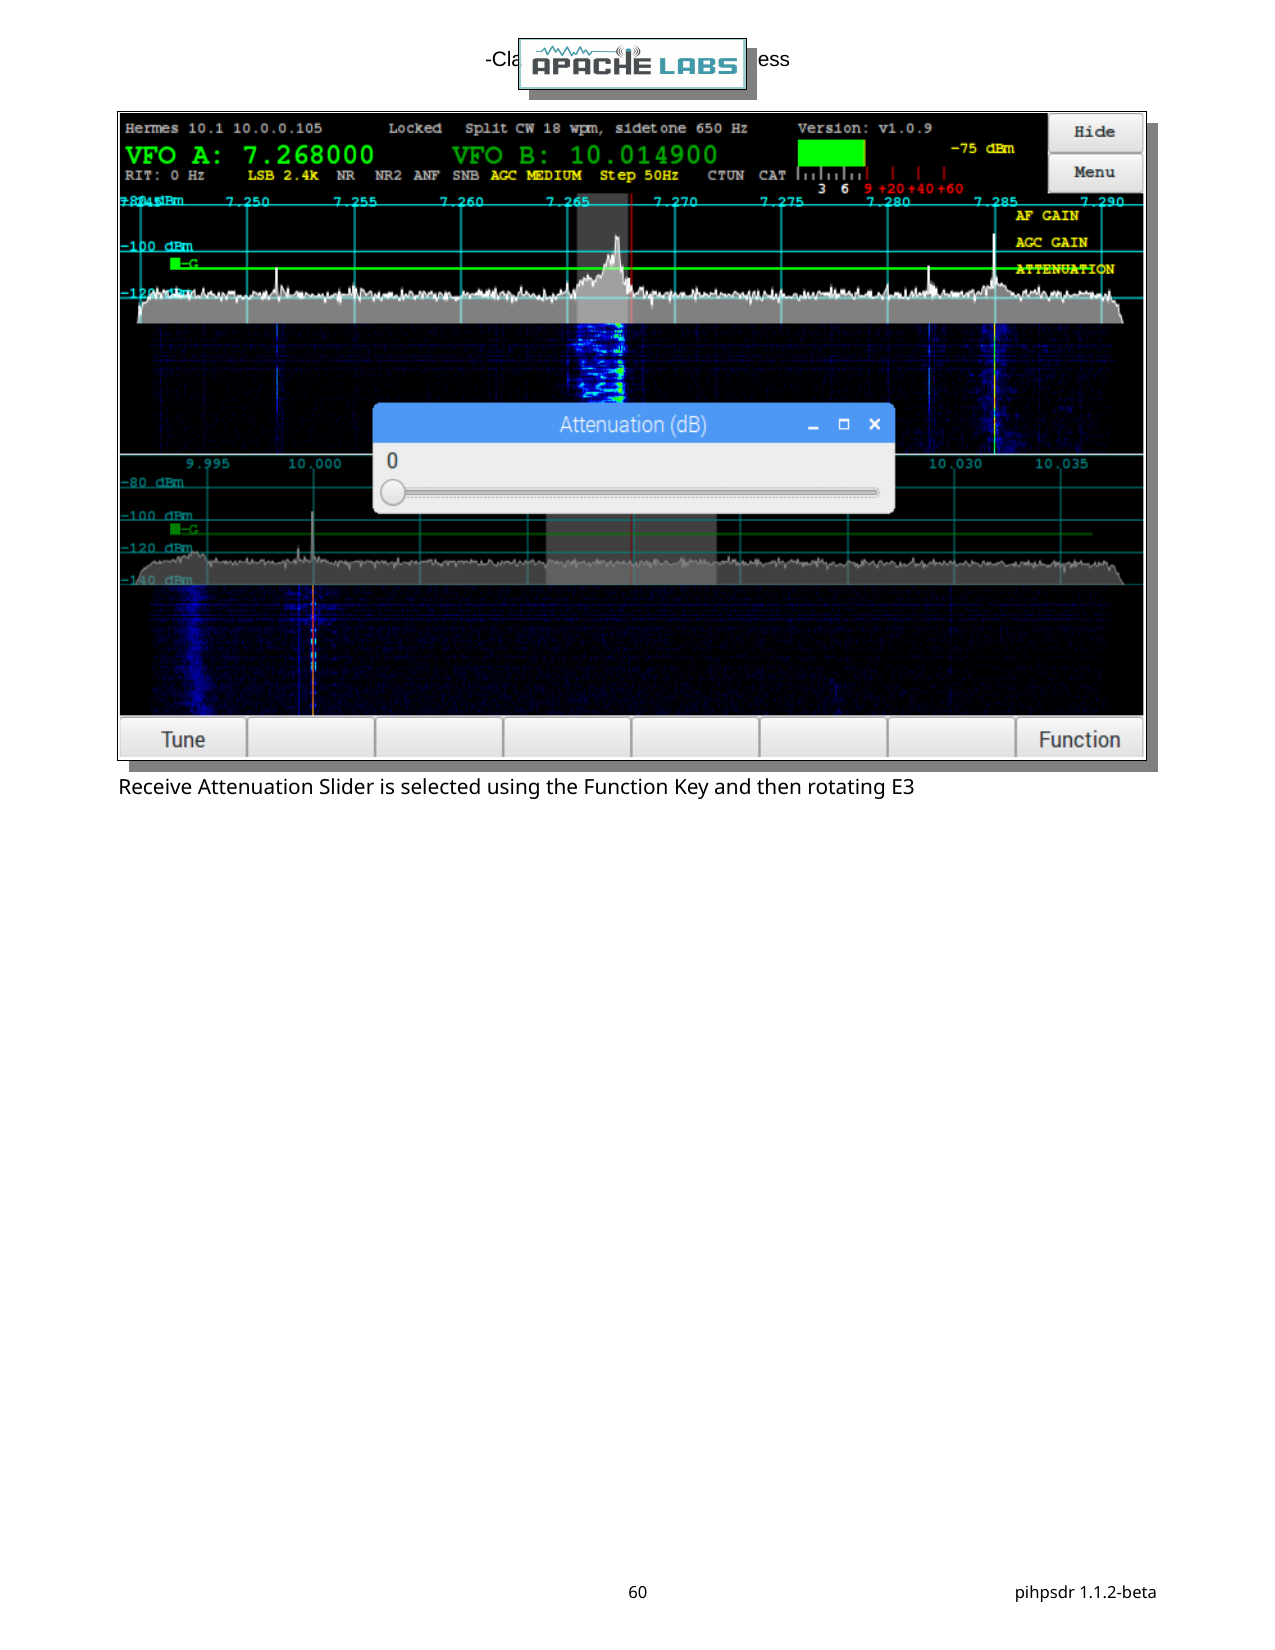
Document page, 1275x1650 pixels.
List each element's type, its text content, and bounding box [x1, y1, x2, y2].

picture [119, 113, 1144, 757]
text [118, 100, 1157, 123]
text Receive Attenuation Slider is selected using the Function Key and then rotating E3 [118, 761, 1157, 801]
picture [521, 40, 744, 87]
